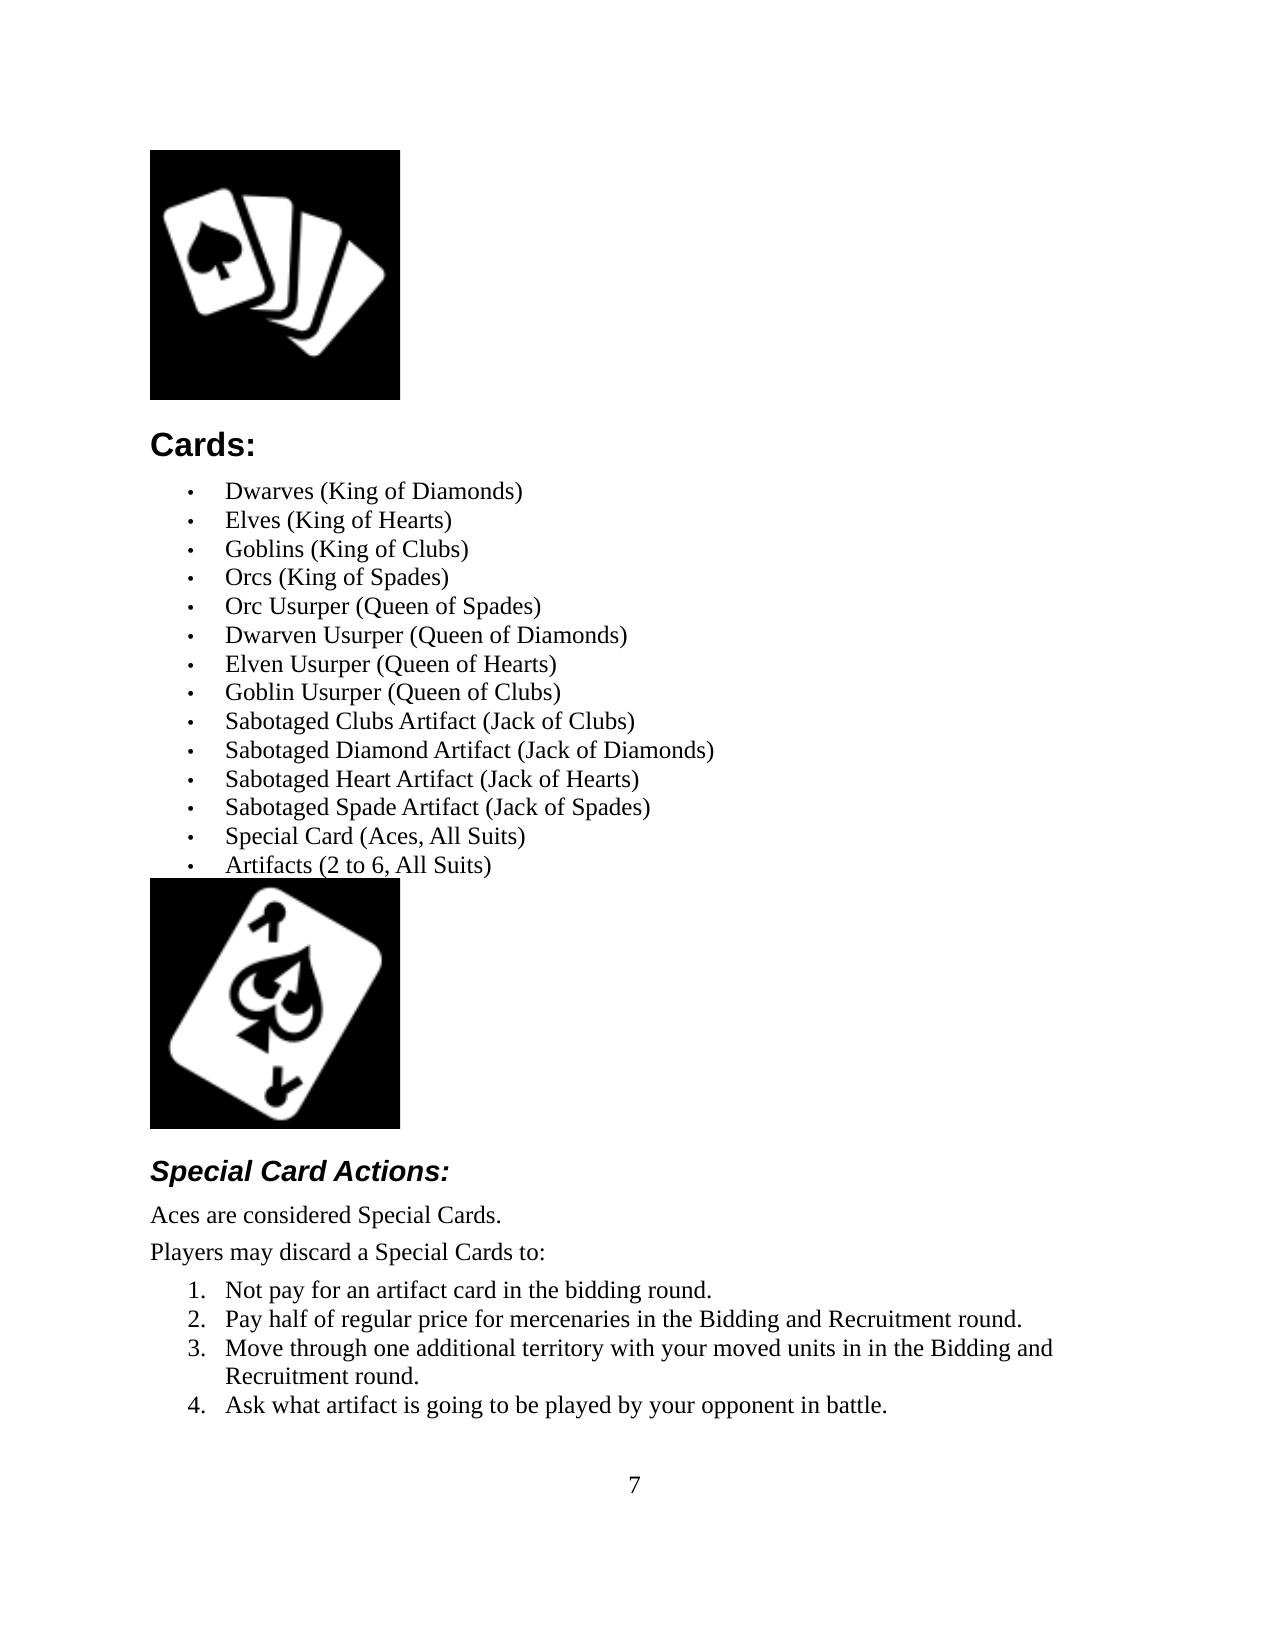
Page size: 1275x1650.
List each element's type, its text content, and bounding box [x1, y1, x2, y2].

list Artifacts (2 to 6, All Suits) [187, 850, 1125, 879]
picture [150, 878, 400, 1129]
list Ask what artifact is going to be played by your opponent in battle. [187, 1390, 1125, 1419]
list Dwarven Usurper (Queen of Diamonds) [187, 620, 1125, 649]
list Pay half of regular price for mercenaries in the Bidding and Recruitment round. [187, 1304, 1125, 1333]
list Goblin Usurper (Queen of Clubs) [187, 677, 1125, 706]
list Move through one additional territory with your moved units in in the Bidding and Recruitment round. [187, 1333, 1125, 1390]
list Elven Usurper (Queen of Hearts) [187, 649, 1125, 677]
text Aces are considered Special Cards. [150, 1200, 1125, 1228]
list Special Card (Aces, All Suits) [187, 821, 1125, 850]
subtitle Special Card Actions: [150, 1154, 1125, 1187]
list Goblins (King of Clubs) [187, 534, 1125, 562]
text Players may discard a Special Cards to: [150, 1237, 1125, 1266]
list Orc Usurper (Queen of Spades) [187, 591, 1125, 620]
list Sabotaged Clubs Artifact (Jack of Clubs) [187, 706, 1125, 735]
list Dwarves (King of Diamonds) [187, 476, 1125, 505]
list Sabotaged Heart Artifact (Jack of Hearts) [187, 764, 1125, 792]
list Not pay for an artifact card in the bidding round. [187, 1275, 1125, 1304]
list Elves (King of Hearts) [187, 505, 1125, 534]
subtitle Cards: [150, 425, 1125, 464]
list Orcs (King of Spades) [187, 562, 1125, 591]
picture [150, 150, 400, 400]
list Sabotaged Spade Artifact (Jack of Spades) [187, 792, 1125, 821]
list Sabotaged Diamond Artifact (Jack of Diamonds) [187, 735, 1125, 764]
